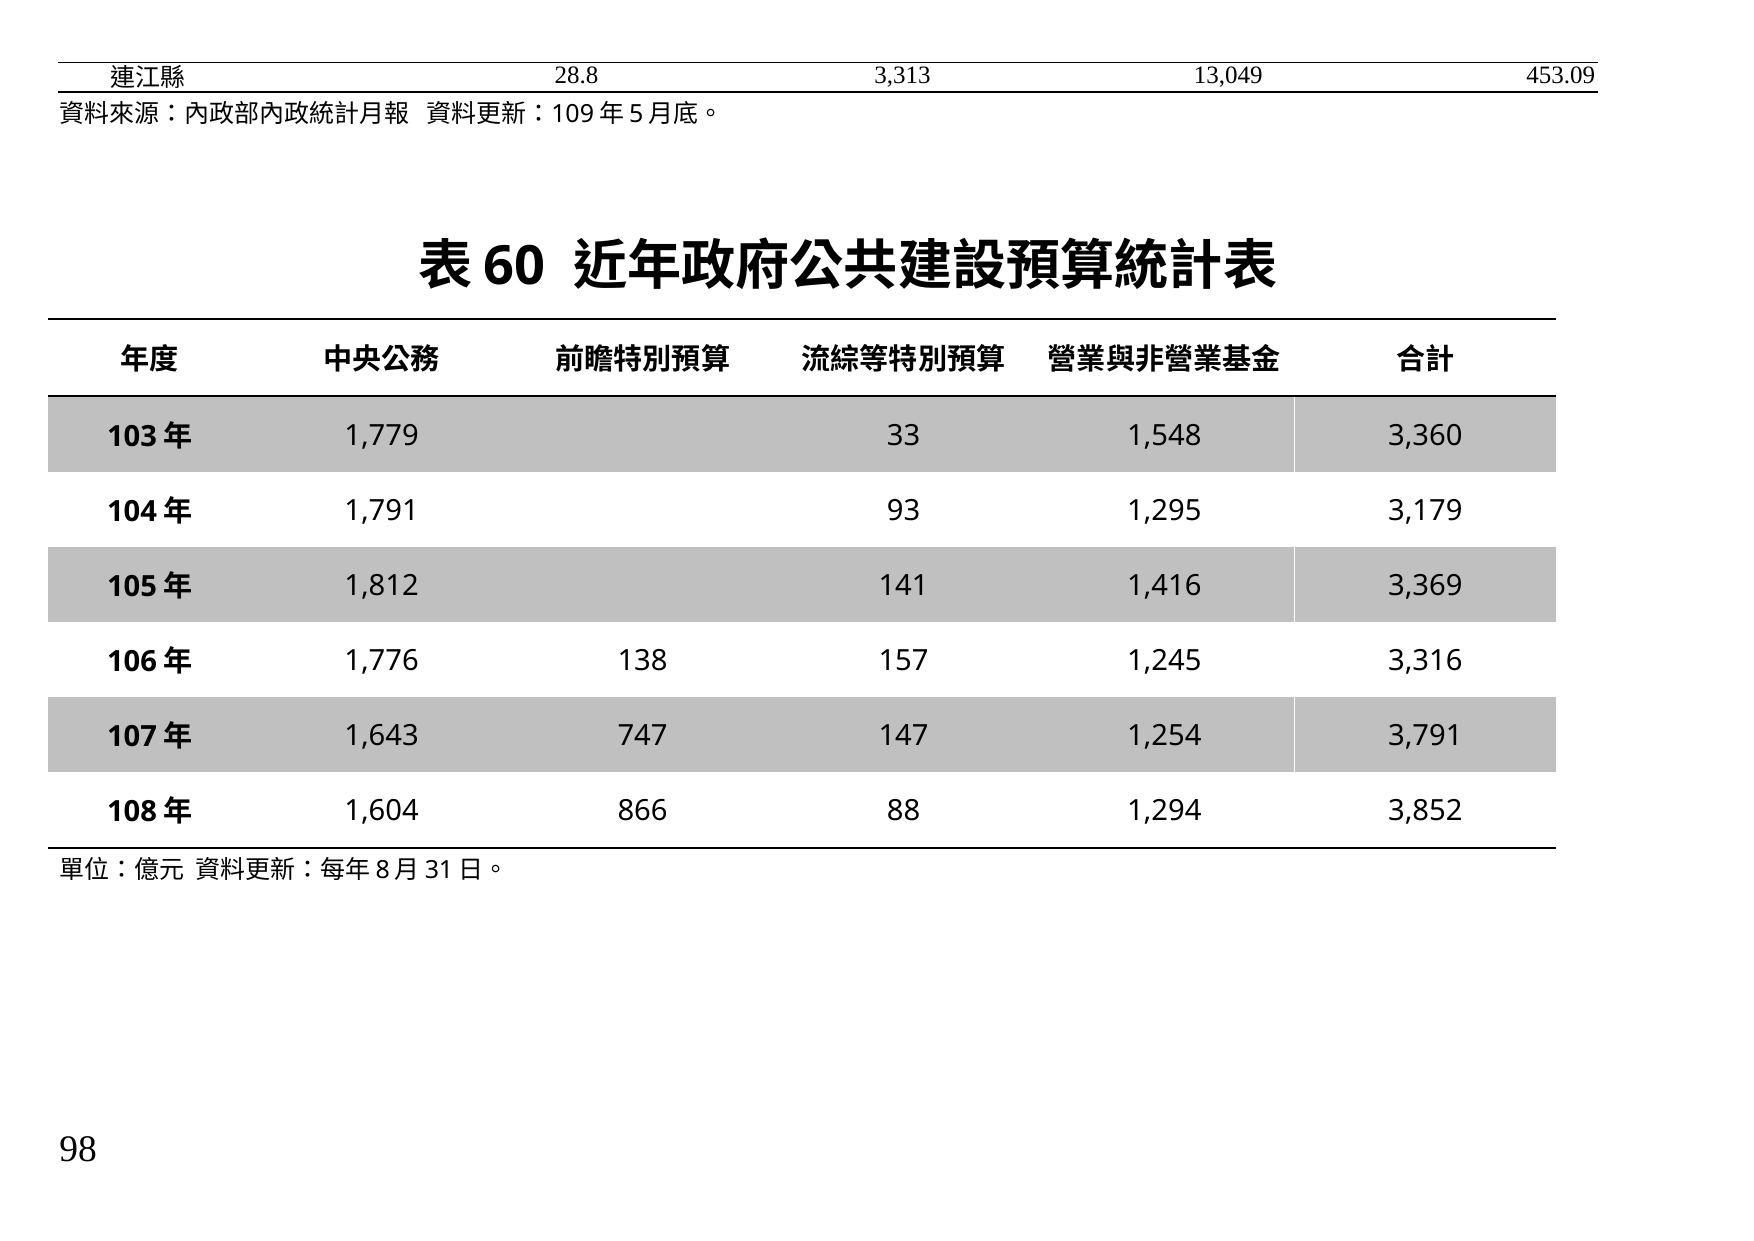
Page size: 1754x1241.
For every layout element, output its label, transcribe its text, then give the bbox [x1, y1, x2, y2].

table_cell 3,179 [1295, 472, 1556, 547]
table_cell 3,791 [1295, 697, 1556, 772]
table_cell 88 [773, 772, 1034, 847]
table_header 中央公務 [251, 320, 512, 394]
table_cell 13,049 [933, 63, 1265, 91]
table_header 合計 [1295, 320, 1556, 394]
table_cell 1,812 [251, 547, 512, 622]
table_cell 453.09 [1265, 63, 1598, 91]
table_cell 3,852 [1295, 772, 1556, 847]
table_cell 147 [773, 697, 1034, 772]
text 單位：億元 資料更新：每年8月31日。 [59, 849, 1636, 886]
text 資料來源：內政部內政統計月報 資料更新：109年5月底。 [59, 92, 1636, 130]
table_cell 105年 [48, 547, 251, 622]
table_cell 33 [773, 397, 1034, 472]
table_cell 1,416 [1034, 547, 1294, 622]
table_cell 108年 [48, 772, 251, 847]
table_cell 1,294 [1034, 772, 1294, 847]
table_cell 連江縣 [58, 63, 269, 91]
table_cell [512, 472, 773, 547]
table_cell 141 [773, 547, 1034, 622]
table_cell 3,316 [1295, 622, 1556, 697]
table_cell 1,295 [1034, 472, 1294, 547]
table_cell 747 [512, 697, 773, 772]
table_cell 1,548 [1034, 397, 1294, 472]
table_header 年度 [48, 320, 251, 394]
table_cell 28.8 [269, 63, 601, 91]
table_cell 3,313 [601, 63, 933, 91]
table_cell 103年 [48, 397, 251, 472]
table_cell 1,245 [1034, 622, 1294, 697]
table_cell 3,360 [1295, 397, 1556, 472]
table_cell [512, 397, 773, 472]
table_cell 104年 [48, 472, 251, 547]
table_cell 157 [773, 622, 1034, 697]
table_header 流綜等特別預算 [773, 320, 1034, 394]
table_cell 1,779 [251, 397, 512, 472]
table_cell 1,254 [1034, 697, 1294, 772]
table_cell 1,776 [251, 622, 512, 697]
table_cell 3,369 [1295, 547, 1556, 622]
table_cell 1,791 [251, 472, 512, 547]
table_cell [512, 547, 773, 622]
table_cell 93 [773, 472, 1034, 547]
table_cell 106年 [48, 622, 251, 697]
table_cell 138 [512, 622, 773, 697]
subtitle 表60 近年政府公共建設預算統計表 [59, 205, 1636, 317]
table_cell 1,604 [251, 772, 512, 847]
table_cell 866 [512, 772, 773, 847]
table_cell 1,643 [251, 697, 512, 772]
table_header 前瞻特別預算 [512, 320, 773, 394]
table_cell 107年 [48, 697, 251, 772]
table_header 營業與非營業基金 [1034, 320, 1294, 394]
